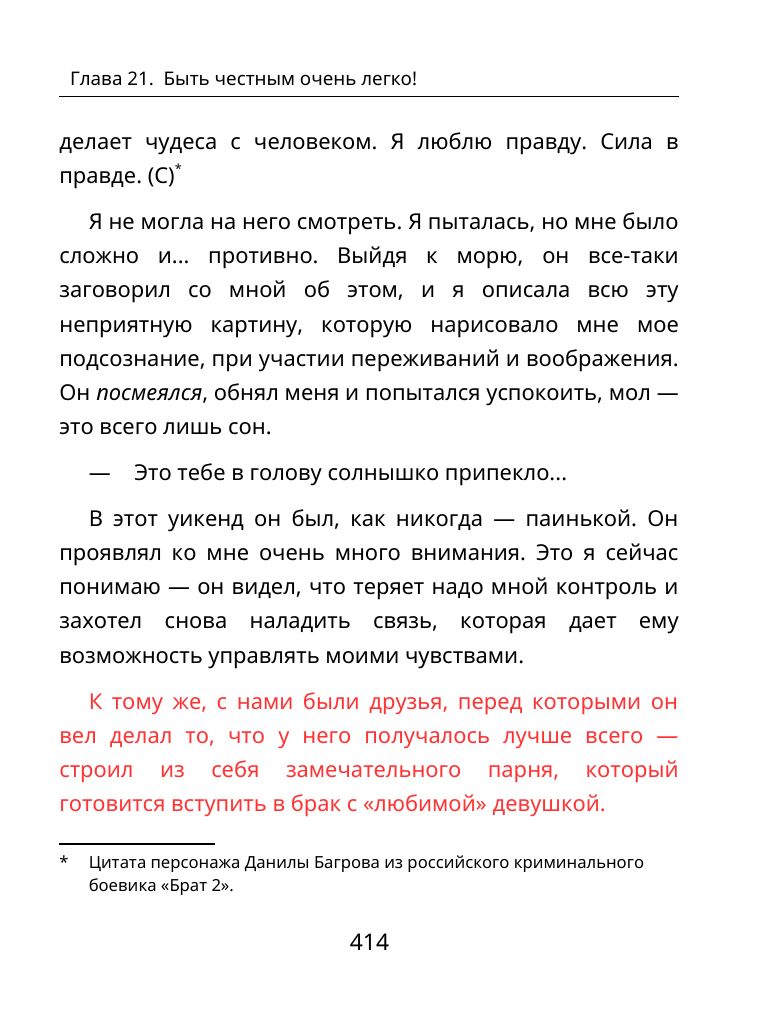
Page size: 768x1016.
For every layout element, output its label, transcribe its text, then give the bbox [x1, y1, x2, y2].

text В этот уикенд он был, как никогда — паинькой. Он проявлял ко мне очень много внимания. Это я сейчас понимаю — он видел, что теряет надо мной контроль и захотел снова наладить связь, которая дает ему возможность управлять моими чувствами. [59, 503, 679, 669]
text К тому же, с нами были друзья, перед которыми он вел делал то, что у него получалось лучше всего — строил из себя замечательного парня, который готовится вступить в брак с «любимой» девушкой. [59, 686, 679, 818]
text Я не могла на него смотреть. Я пыталась, но мне было сложно и... противно. Выйдя к морю, он все-таки заговорил со мной об этом, и я описала всю эту неприятную картину, которую нарисовало мне мое подсознание, при участии переживаний и воображения. Он посмеялся, обнял меня и попытался успокоить, мол — это всего лишь сон. [59, 206, 679, 441]
text делает чудеса с человеком. Я люблю правду. Сила в правде. (С) [59, 126, 679, 190]
list Это тебе в голову солнышко припекло... [59, 457, 679, 487]
text Цитата персонажа Данилы Багрова из российского криминального боевика «Брат 2». [59, 851, 679, 896]
